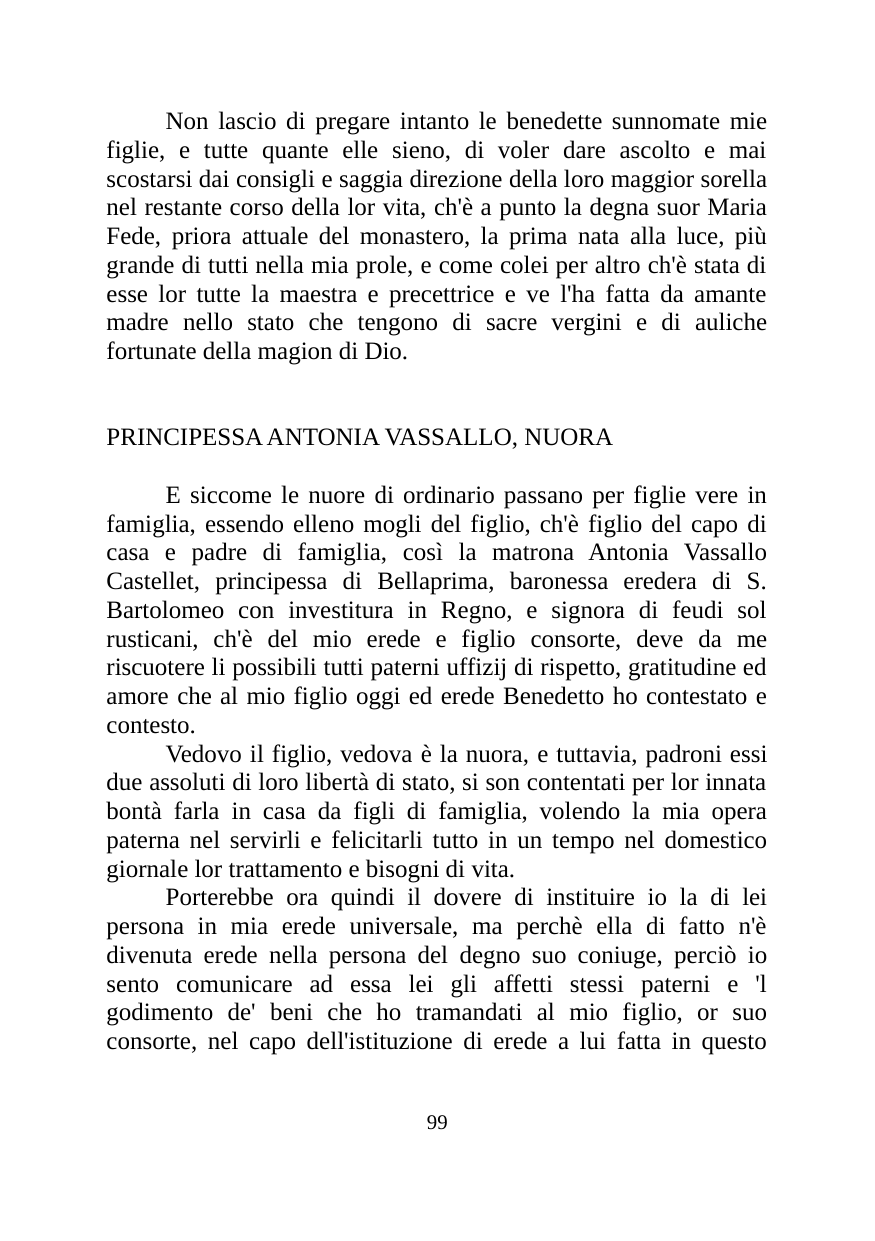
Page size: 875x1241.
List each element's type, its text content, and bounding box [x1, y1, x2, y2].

text Non lascio di pregare intanto le benedette sunnomate mie figlie, e tutte quante elle sieno, di voler dare ascolto e mai scostarsi dai consigli e saggia direzione della loro maggior sorella nel restante corso della lor vita, ch'è a punto la degna suor Maria Fede, priora attuale del monastero, la prima nata alla luce, più grande di tutti nella mia prole, e come colei per altro ch'è stata di esse lor tutte la maestra e precettrice e ve l'ha fatta da amante madre nello stato che tengono di sacre vergini e di auliche fortunate della magion di Dio. [106, 106, 768, 365]
text Vedovo il figlio, vedova è la nuora, e tuttavia, padroni essi due assoluti di loro libertà di stato, si son contentati per lor innata bontà farla in casa da figli di famiglia, volendo la mia opera paterna nel servirli e felicitarli tutto in un tempo nel domestico giornale lor trattamento e bisogni di vita. [106, 739, 768, 882]
text E siccome le nuore di ordinario passano per figlie vere in famiglia, essendo elleno mogli del figlio, ch'è figlio del capo di casa e padre di famiglia, così la matrona Antonia Vassallo Castellet, principessa di Bellaprima, baronessa eredera di S. Bartolomeo con investitura in Regno, e signora di feudi sol rusticani, ch'è del mio erede e figlio consorte, deve da me riscuotere li possibili tutti paterni uffizij di rispetto, gratitudine ed amore che al mio figlio oggi ed erede Benedetto ho contestato e contesto. [106, 480, 768, 739]
text PRINCIPESSA ANTONIA VASSALLO, NUORA [106, 422, 768, 451]
text Porterebbe ora quindi il dovere di instituire io la di lei persona in mia erede universale, ma perchè ella di fatto n'è divenuta erede nella persona del degno suo coniuge, perciò io sento comunicare ad essa lei gli affetti stessi paterni e 'l godimento de' beni che ho tramandati al mio figlio, or suo consorte, nel capo dell'istituzione di erede a lui fatta in questo [106, 882, 768, 1055]
